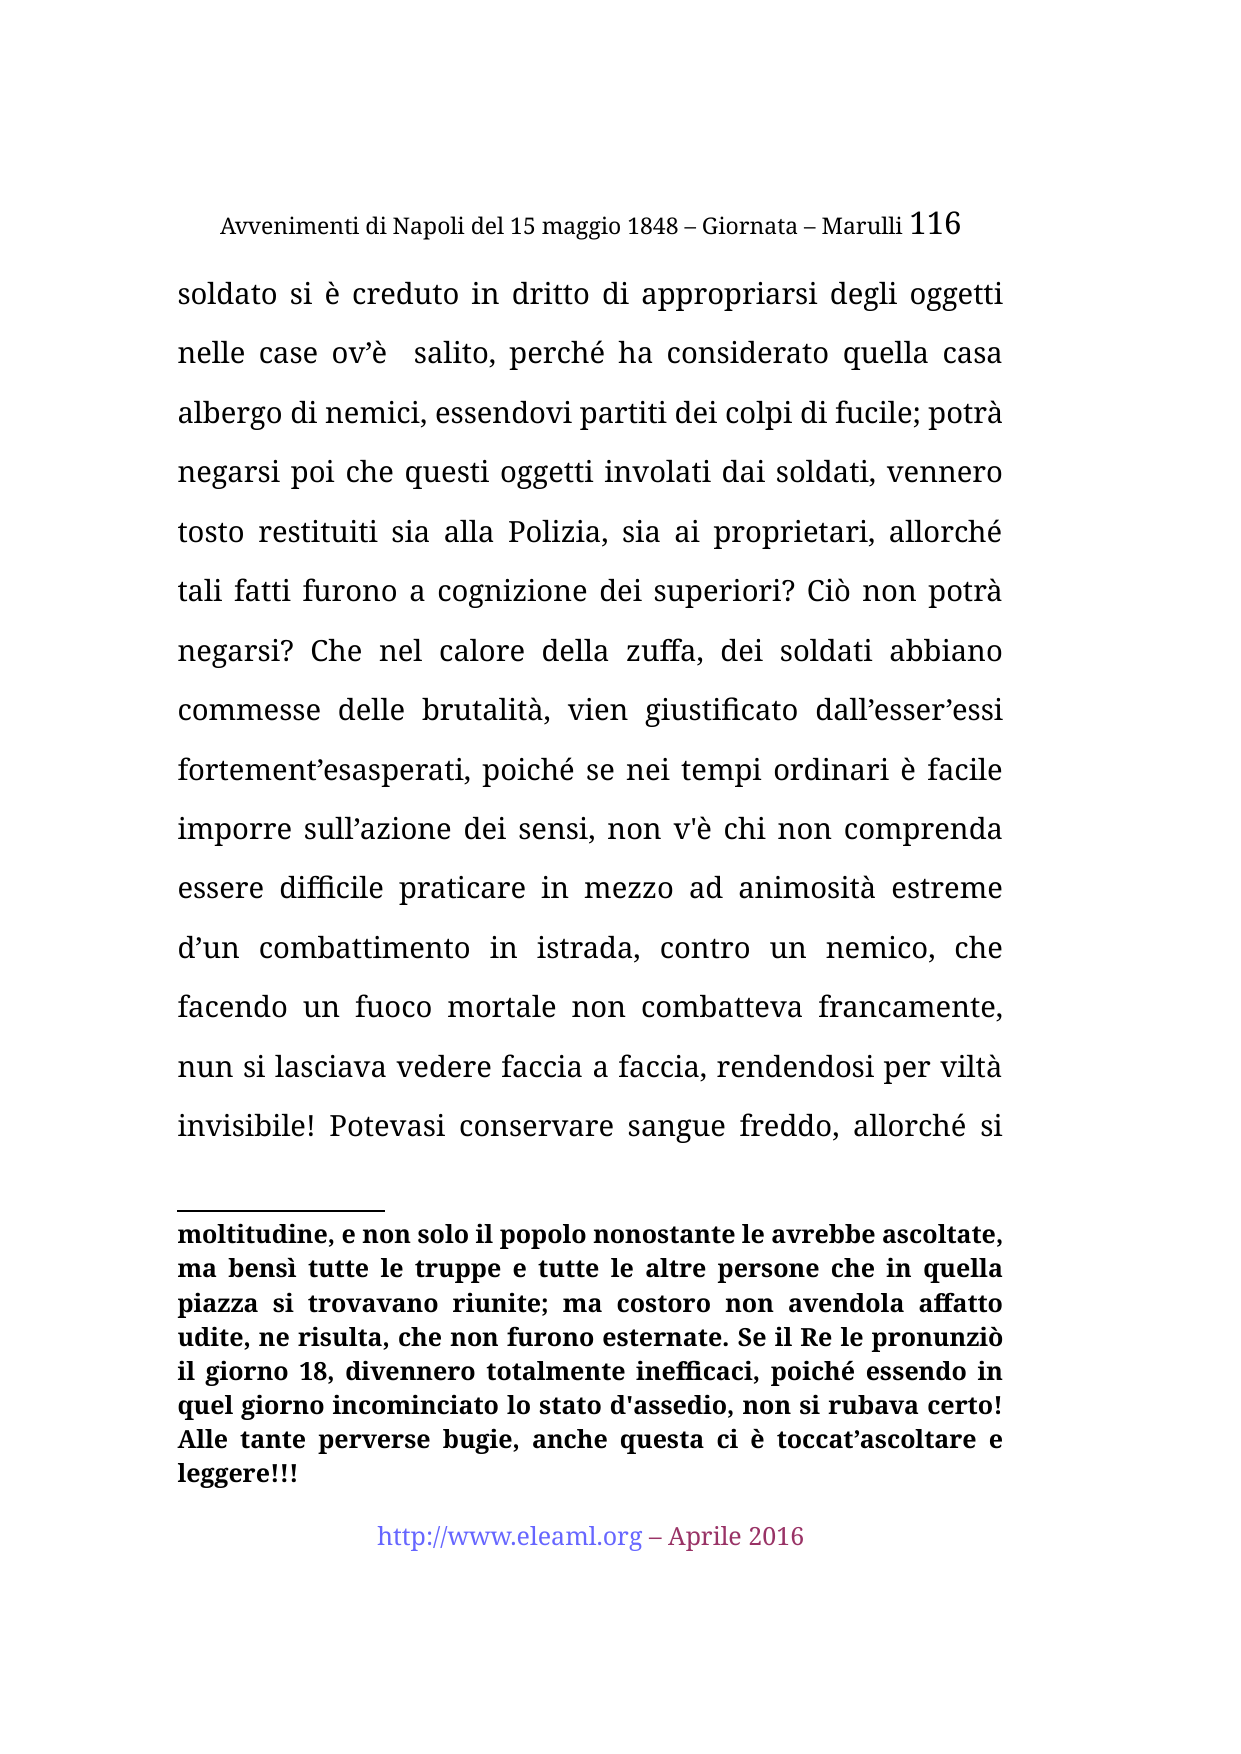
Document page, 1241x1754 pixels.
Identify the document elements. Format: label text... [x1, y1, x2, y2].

text moltitudine, e non solo il popolo nonostante le avrebbe ascoltate, ma bensì tutte le truppe e tutte le altre persone che in quella piazza si trovavano riunite; ma costoro non avendola affatto udite, ne risulta, che non furono esternate. Se il Re le pronunziò il giorno 18, divennero totalmente inefficaci, poiché essendo in quel giorno incominciato lo stato d'assedio, non si rubava certo! Alle tante perverse bugie, anche questa ci è toccat’ascoltare e leggere!!! [177, 1217, 1004, 1489]
text soldato si è creduto in dritto di appropriarsi degli oggetti nelle case ov’è salito, perché ha considerato quella casa albergo di nemici, essendovi partiti dei colpi di fucile; potrà negarsi poi che questi oggetti involati dai soldati, vennero tosto restituiti sia alla Polizia, sia ai proprietari, allorché tali fatti furono a cognizione dei superiori? Ciò non potrà negarsi? Che nel calore della zuffa, dei soldati abbiano commesse delle brutalità, vien giustificato dall’esser’essi fortement’esasperati, poiché se nei tempi ordinari è facile imporre sull’azione dei sensi, non v'è chi non comprenda essere difficile praticare in mezzo ad animosità estreme d’un combattimento in istrada, contro un nemico, che facendo un fuoco mortale non combatteva francamente, nun si lasciava vedere faccia a faccia, rendendosi per viltà invisibile! Potevasi conservare sangue freddo, allorché si [177, 273, 1004, 1145]
